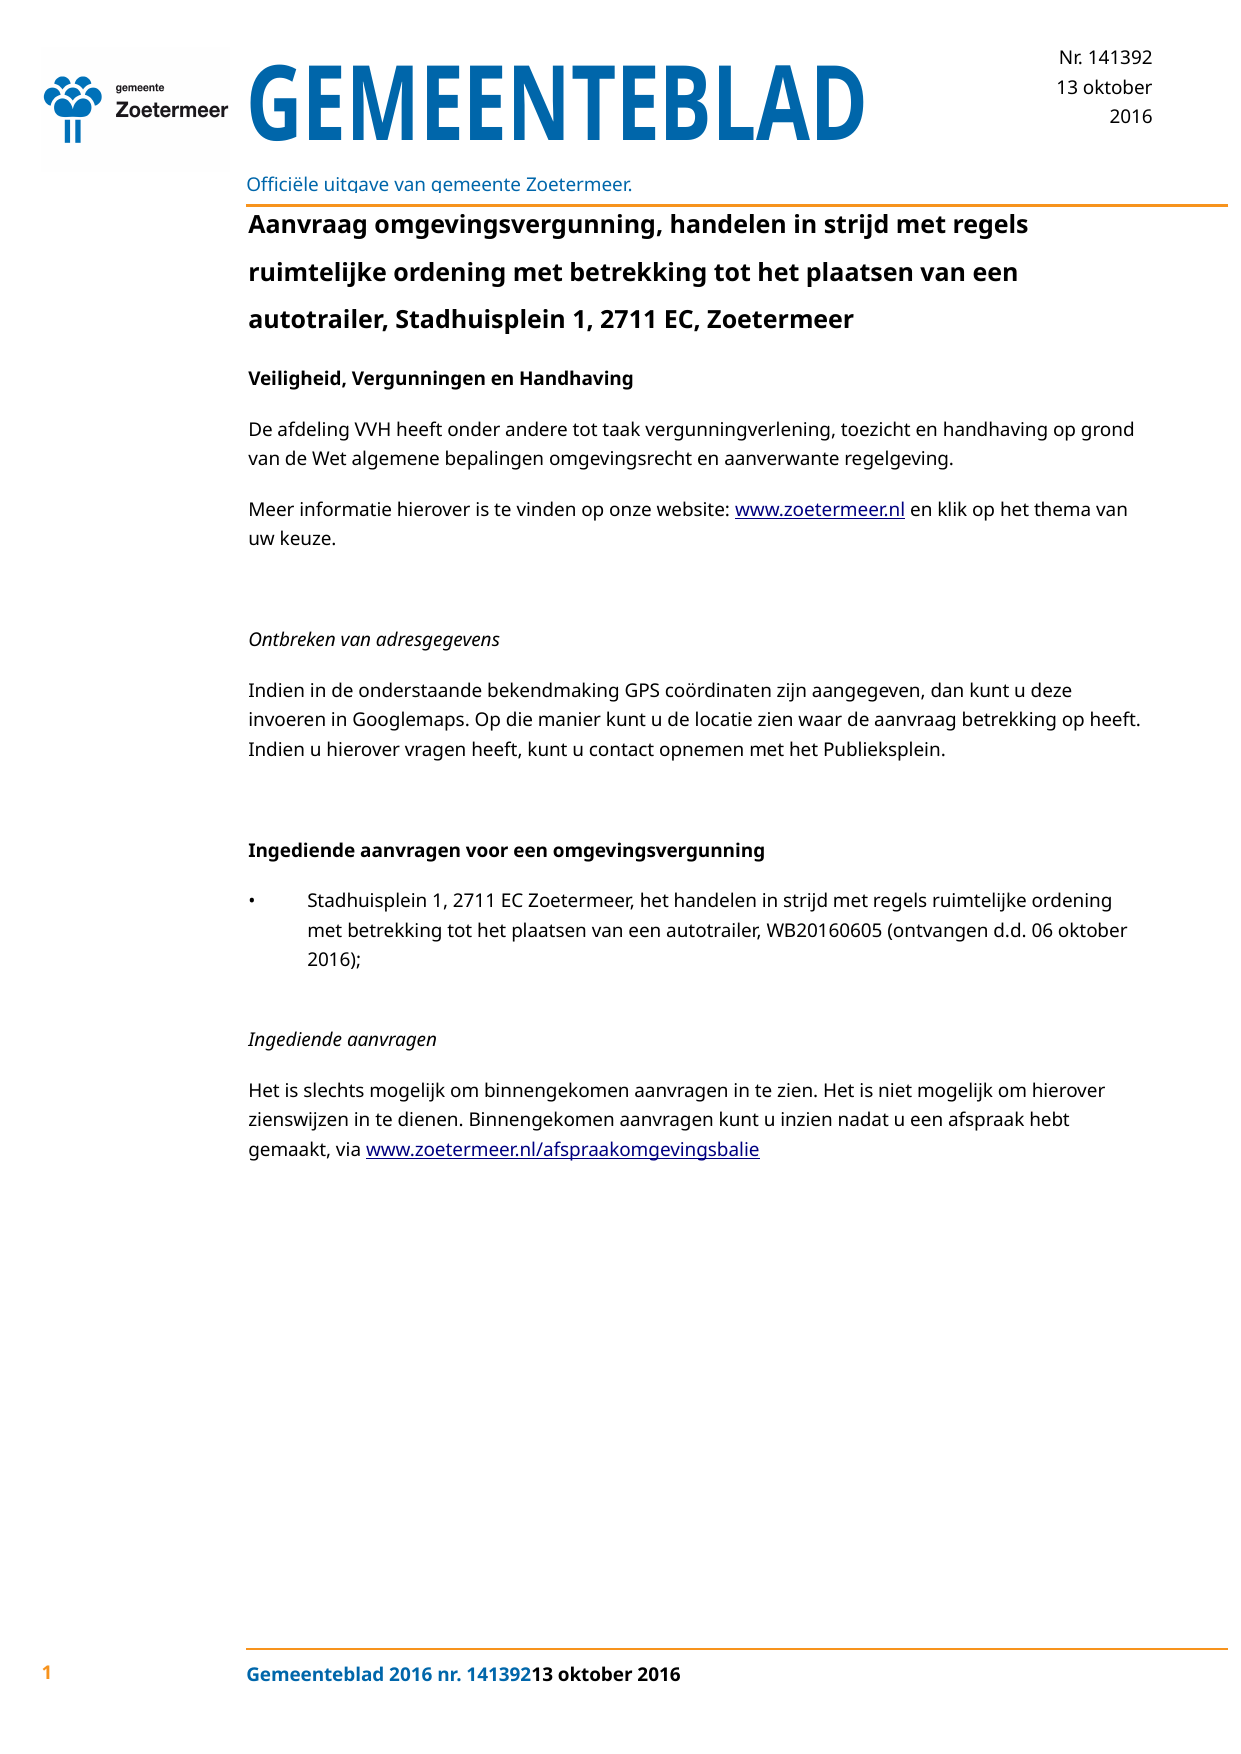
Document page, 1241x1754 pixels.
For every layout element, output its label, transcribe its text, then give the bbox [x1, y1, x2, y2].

text Meer informatie hierover is te vinden op onze website: www.zoetermeer.nl en klik op het thema van uw keuze. [248, 496, 1152, 551]
text Ingediende aanvragen [248, 1026, 1152, 1052]
picture [41, 47, 231, 172]
text Ingediende aanvragen voor een omgevingsvergunning [248, 837, 1152, 862]
text Aanvraag omgevingsvergunning, handelen in strijd met regels ruimtelijke ordening met betrekking tot het plaatsen van een autotrailer, Stadhuisplein 1, 2711 EC, Zoetermeer [248, 207, 1152, 336]
text Indien in de onderstaande bekendmaking GPS coördinaten zijn aangegeven, dan kunt u deze invoeren in Googlemaps. Op die manier kunt u de locatie zien waar de aanvraag betrekking op heeft. Indien u hierover vragen heeft, kunt u contact opnemen met het Publieksplein. [248, 677, 1152, 762]
text Ontbreken van adresgegevens [248, 626, 1152, 652]
list Stadhuisplein 1, 2711 EC Zoetermeer, het handelen in strijd met regels ruimtelijke ordening met betrekking tot het plaatsen van een autotrailer, WB20160605 (ontvangen d.d. 06 oktober 2016); [248, 887, 1152, 972]
text Veiligheid, Vergunningen en Handhaving [248, 366, 1152, 391]
text De afdeling VVH heeft onder andere tot taak vergunningverlening, toezicht en handhaving op grond van de Wet algemene bepalingen omgevingsrecht en aanverwante regelgeving. [248, 416, 1152, 471]
text Het is slechts mogelijk om binnengekomen aanvragen in te zien. Het is niet mogelijk om hierover zienswijzen in te dienen. Binnengekomen aanvragen kunt u inzien nadat u een afspraak hebt gemaakt, via www.zoetermeer.nl/afspraakomgevingsbalie [248, 1077, 1152, 1162]
